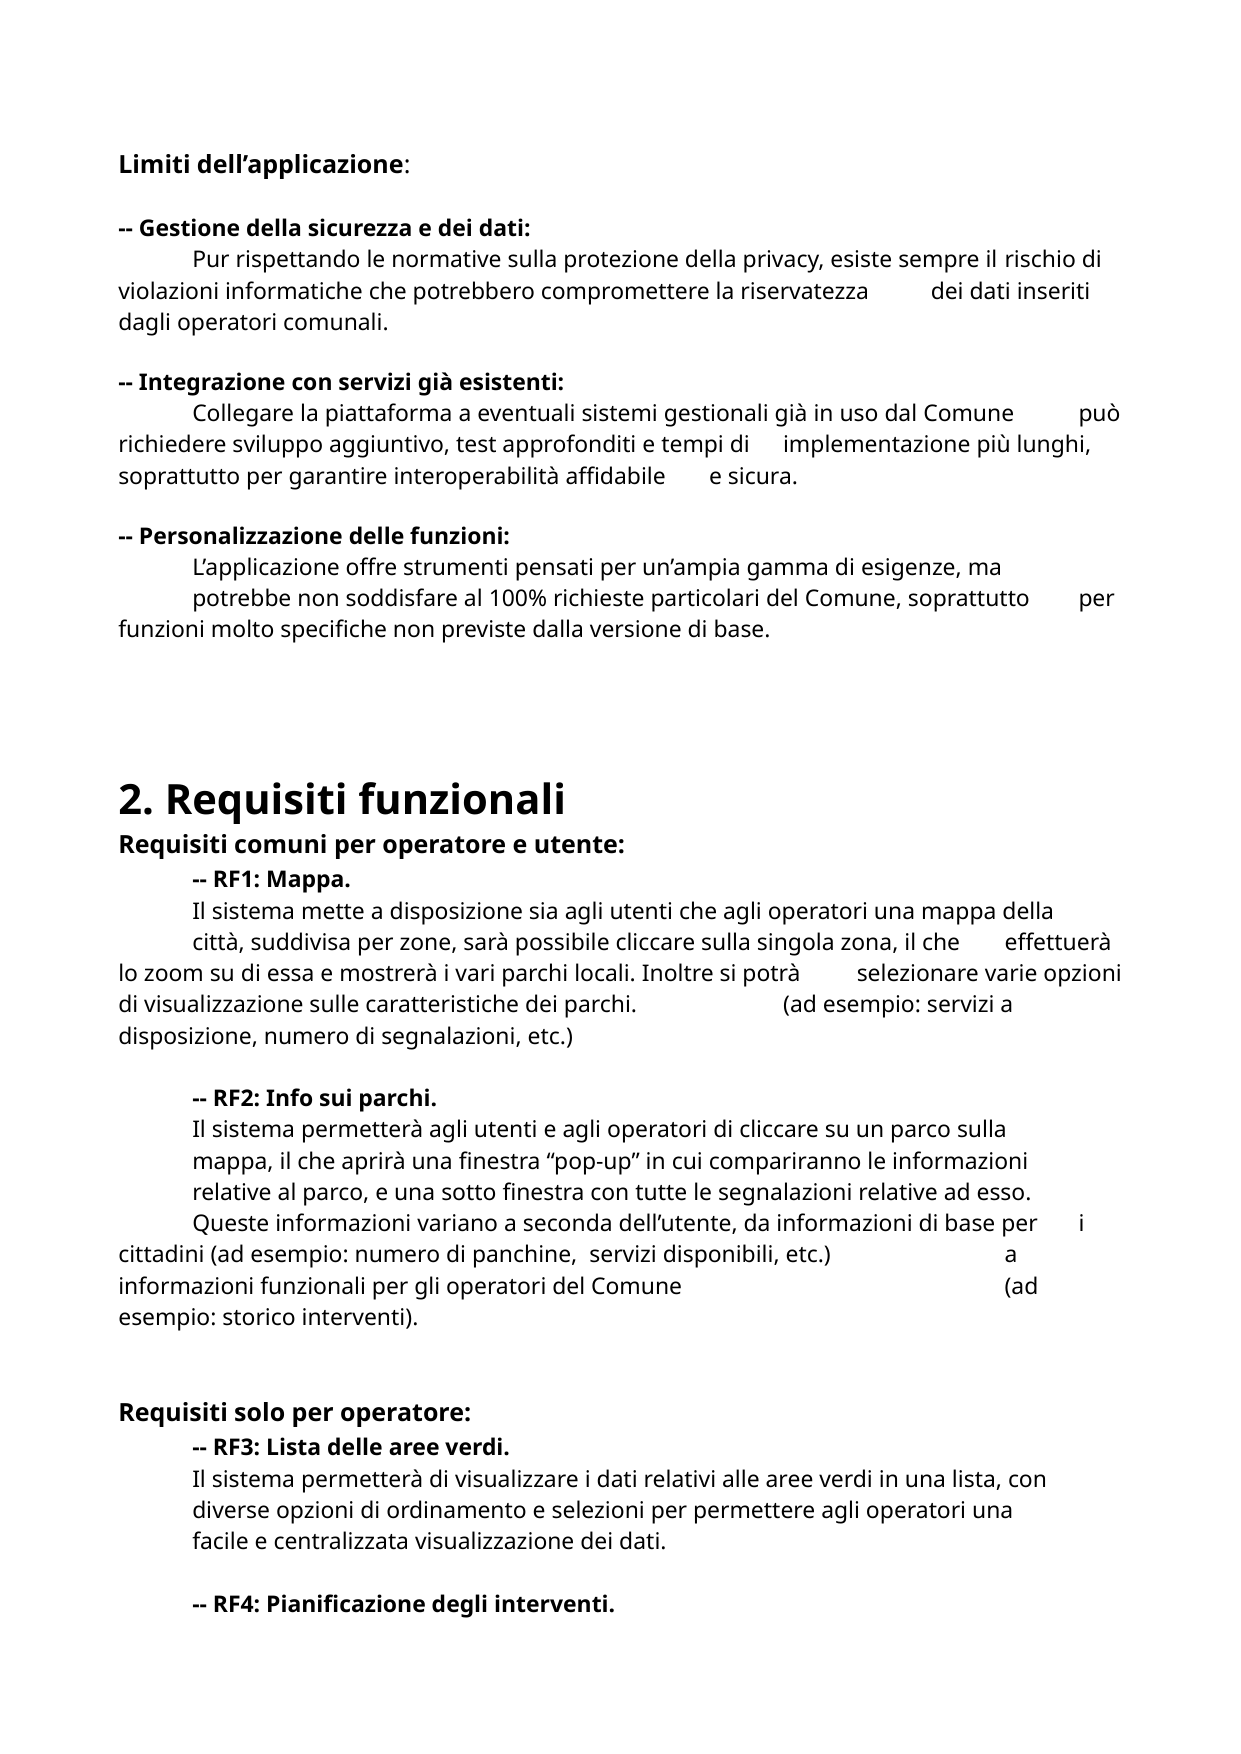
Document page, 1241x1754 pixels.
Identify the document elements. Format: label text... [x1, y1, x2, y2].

text -- Personalizzazione delle funzioni: [118, 520, 1122, 551]
text Requisiti comuni per operatore e utente: [118, 826, 1122, 861]
text 2. Requisiti funzionali [118, 770, 1122, 826]
text Il sistema permetterà agli utenti e agli operatori di cliccare su un parco sulla mappa, il che aprirà una finestra “pop-up” in cui compariranno le informazioni relative al parco, e una sotto finestra con tutte le segnalazioni relative ad esso. Queste informazioni variano a seconda dell’utente, da informazioni di base per i cittadini (ad esempio: numero di panchine, servizi disponibili, etc.) a informazioni funzionali per gli operatori del Comune (ad esempio: storico interventi). [118, 1113, 1122, 1332]
text -- RF4: Pianificazione degli interventi. [118, 1588, 1122, 1619]
text Il sistema permetterà di visualizzare i dati relativi alle aree verdi in una lista, con diverse opzioni di ordinamento e selezioni per permettere agli operatori una facile e centralizzata visualizzazione dei dati. [118, 1463, 1122, 1556]
text Il sistema mette a disposizione sia agli utenti che agli operatori una mappa della città, suddivisa per zone, sarà possibile cliccare sulla singola zona, il che effettuerà lo zoom su di essa e mostrerà i vari parchi locali. Inoltre si potrà selezionare varie opzioni di visualizzazione sulle caratteristiche dei parchi. (ad esempio: servizi a disposizione, numero di segnalazioni, etc.) [118, 894, 1122, 1051]
text L’applicazione offre strumenti pensati per un’ampia gamma di esigenze, ma potrebbe non soddisfare al 100% richieste particolari del Comune, soprattutto per funzioni molto specifiche non previste dalla versione di base. [118, 551, 1122, 645]
text -- Gestione della sicurezza e dei dati: [118, 212, 1122, 243]
text -- Integrazione con servizi già esistenti: [118, 366, 1122, 397]
text Pur rispettando le normative sulla protezione della privacy, esiste sempre il rischio di violazioni informatiche che potrebbero compromettere la riservatezza dei dati inseriti dagli operatori comunali. [118, 243, 1122, 337]
text Limiti dell’applicazione: [118, 147, 1122, 181]
text -- RF2: Info sui parchi. [118, 1082, 1122, 1113]
text Collegare la piattaforma a eventuali sistemi gestionali già in uso dal Comune può richiedere sviluppo aggiuntivo, test approfonditi e tempi di implementazione più lunghi, soprattutto per garantire interoperabilità affidabile e sicura. [118, 397, 1122, 491]
text -- RF3: Lista delle aree verdi. [118, 1429, 1122, 1463]
text -- RF1: Mappa. [118, 861, 1122, 894]
text Requisiti solo per operatore: [118, 1394, 1122, 1429]
